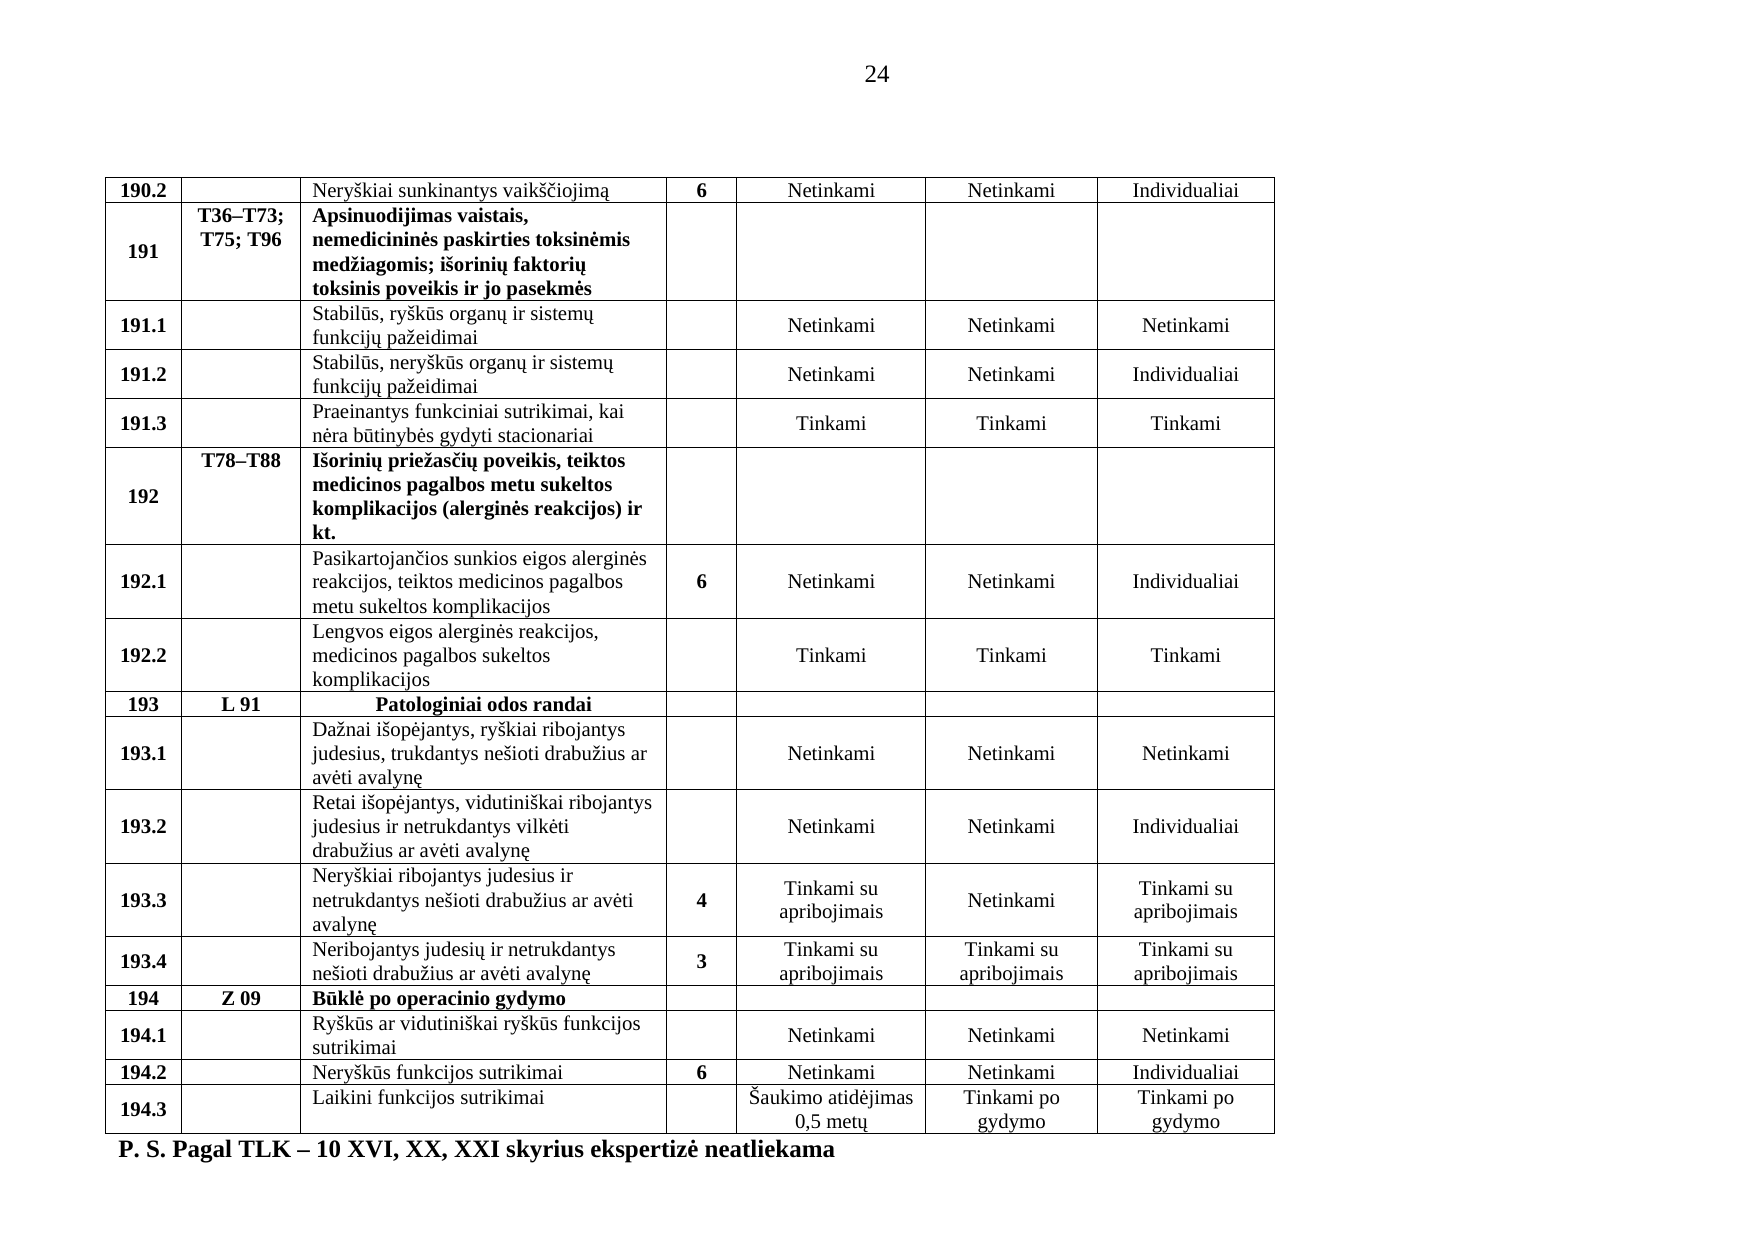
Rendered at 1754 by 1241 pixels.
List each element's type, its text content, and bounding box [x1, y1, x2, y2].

table_cell Tinkami [737, 619, 925, 691]
table_cell [182, 399, 300, 447]
table_cell Apsinuodijimas vaistais, nemedicininės paskirties toksinėmis medžiagomis; išorinių faktorių toksinis poveikis ir jo pasekmės [301, 203, 666, 299]
table_cell Netinkami [737, 717, 925, 789]
table_cell [1098, 986, 1274, 1010]
table_cell [667, 717, 736, 789]
table_cell Ryškūs ar vidutiniškai ryškūs funkcijos sutrikimai [301, 1011, 666, 1059]
table_cell Individualiai [1098, 178, 1274, 202]
table_cell Neryškūs funkcijos sutrikimai [301, 1060, 666, 1084]
table_cell 194.3 [106, 1085, 181, 1133]
table_cell [926, 986, 1097, 1010]
table_cell Netinkami [926, 1011, 1097, 1059]
table_cell [182, 545, 300, 618]
table_cell [1098, 448, 1274, 544]
table_cell [182, 790, 300, 862]
table_cell Netinkami [737, 178, 925, 202]
table_cell 193.4 [106, 937, 181, 985]
table_cell [667, 1011, 736, 1059]
table_cell Lengvos eigos alerginės reakcijos, medicinos pagalbos sukeltos komplikacijos [301, 619, 666, 691]
table_cell [182, 1085, 300, 1133]
table_cell Netinkami [926, 350, 1097, 398]
table_cell [737, 986, 925, 1010]
table_cell Netinkami [926, 545, 1097, 618]
table_cell [737, 203, 925, 299]
table_cell [737, 692, 925, 716]
table_cell [667, 692, 736, 716]
table_cell [182, 1060, 300, 1084]
table_cell 191.3 [106, 399, 181, 447]
table_cell Individualiai [1098, 545, 1274, 618]
table_cell Laikini funkcijos sutrikimai [301, 1085, 666, 1133]
table_cell Netinkami [926, 178, 1097, 202]
table_cell Tinkami [1098, 399, 1274, 447]
table_cell Išorinių priežasčių poveikis, teiktos medicinos pagalbos metu sukeltos komplikacijos (alerginės reakcijos) ir kt. [301, 448, 666, 544]
table_cell [182, 619, 300, 691]
table_cell [182, 350, 300, 398]
table_cell Netinkami [1098, 717, 1274, 789]
table_cell [737, 448, 925, 544]
table_cell 6 [667, 178, 736, 202]
table_cell Netinkami [926, 864, 1097, 936]
table_cell Pasikartojančios sunkios eigos alerginės reakcijos, teiktos medicinos pagalbos metu sukeltos komplikacijos [301, 545, 666, 618]
table_cell [926, 692, 1097, 716]
table_cell [667, 350, 736, 398]
table_cell 193.1 [106, 717, 181, 789]
table_cell Neryškiai ribojantys judesius ir netrukdantys nešioti drabužius ar avėti avalynę [301, 864, 666, 936]
table_cell Būklė po operacinio gydymo [301, 986, 666, 1010]
table_cell [667, 448, 736, 544]
table_cell Netinkami [737, 545, 925, 618]
table_cell L 91 [182, 692, 300, 716]
table_cell Individualiai [1098, 350, 1274, 398]
table_cell 191 [106, 203, 181, 299]
table_cell [667, 399, 736, 447]
table_cell Netinkami [926, 301, 1097, 349]
table_cell Individualiai [1098, 790, 1274, 862]
table_cell Stabilūs, ryškūs organų ir sistemų funkcijų pažeidimai [301, 301, 666, 349]
table_cell [667, 1085, 736, 1133]
table_cell Tinkami po gydymo [1098, 1085, 1274, 1133]
table_cell Neribojantys judesių ir netrukdantys nešioti drabužius ar avėti avalynę [301, 937, 666, 985]
table_cell [182, 717, 300, 789]
table_cell Dažnai išopėjantys, ryškiai ribojantys judesius, trukdantys nešioti drabužius ar avėti avalynę [301, 717, 666, 789]
table_cell Netinkami [1098, 301, 1274, 349]
table_cell [182, 1011, 300, 1059]
table_cell [182, 178, 300, 202]
table_cell Tinkami su apribojimais [1098, 937, 1274, 985]
text P. S. Pagal TLK – 10 XVI, XX, XXI skyrius ekspertizė neatliekama [118, 1134, 1636, 1163]
table_cell [667, 203, 736, 299]
table_cell Stabilūs, neryškūs organų ir sistemų funkcijų pažeidimai [301, 350, 666, 398]
table_cell 191.1 [106, 301, 181, 349]
table_cell 193.2 [106, 790, 181, 862]
table_cell [1098, 203, 1274, 299]
table_cell Tinkami po gydymo [926, 1085, 1097, 1133]
table_cell Netinkami [737, 790, 925, 862]
table_cell Tinkami su apribojimais [1098, 864, 1274, 936]
table_cell [182, 937, 300, 985]
table_cell Netinkami [737, 1060, 925, 1084]
table_cell 194.1 [106, 1011, 181, 1059]
table_cell Individualiai [1098, 1060, 1274, 1084]
table_cell Netinkami [737, 350, 925, 398]
table_cell Tinkami su apribojimais [737, 937, 925, 985]
table_cell T36–T73; T75; T96 [182, 203, 300, 299]
table_cell Tinkami [737, 399, 925, 447]
table_cell Netinkami [926, 717, 1097, 789]
table_cell Neryškiai sunkinantys vaikščiojimą [301, 178, 666, 202]
table_cell 194 [106, 986, 181, 1010]
table_cell Tinkami [926, 619, 1097, 691]
table_cell Netinkami [926, 1060, 1097, 1084]
table_cell Tinkami [1098, 619, 1274, 691]
table_cell Netinkami [1098, 1011, 1274, 1059]
table_cell [926, 448, 1097, 544]
table_cell [926, 203, 1097, 299]
table_cell [667, 301, 736, 349]
table_cell 4 [667, 864, 736, 936]
table_cell 6 [667, 545, 736, 618]
table_cell 191.2 [106, 350, 181, 398]
table_cell [1098, 692, 1274, 716]
table_cell [182, 864, 300, 936]
table_cell Tinkami su apribojimais [926, 937, 1097, 985]
table_cell [667, 790, 736, 862]
table_cell Netinkami [737, 1011, 925, 1059]
table_cell Šaukimo atidėjimas 0,5 metų [737, 1085, 925, 1133]
table_cell 194.2 [106, 1060, 181, 1084]
table_cell 193.3 [106, 864, 181, 936]
table_cell 6 [667, 1060, 736, 1084]
table_cell Retai išopėjantys, vidutiniškai ribojantys judesius ir netrukdantys vilkėti drabužius ar avėti avalynę [301, 790, 666, 862]
table_cell Netinkami [926, 790, 1097, 862]
table_cell [667, 986, 736, 1010]
table_cell Tinkami su apribojimais [737, 864, 925, 936]
table_cell 3 [667, 937, 736, 985]
table_cell Tinkami [926, 399, 1097, 447]
table_cell T78–T88 [182, 448, 300, 544]
table_cell Netinkami [737, 301, 925, 349]
table_cell 192 [106, 448, 181, 544]
table_cell Praeinantys funkciniai sutrikimai, kai nėra būtinybės gydyti stacionariai [301, 399, 666, 447]
table_cell 192.1 [106, 545, 181, 618]
table_cell Z 09 [182, 986, 300, 1010]
table_cell 190.2 [106, 178, 181, 202]
table_cell 193 [106, 692, 181, 716]
table_cell [667, 619, 736, 691]
table_cell [182, 301, 300, 349]
table_cell 192.2 [106, 619, 181, 691]
table_cell Patologiniai odos randai [301, 692, 666, 716]
